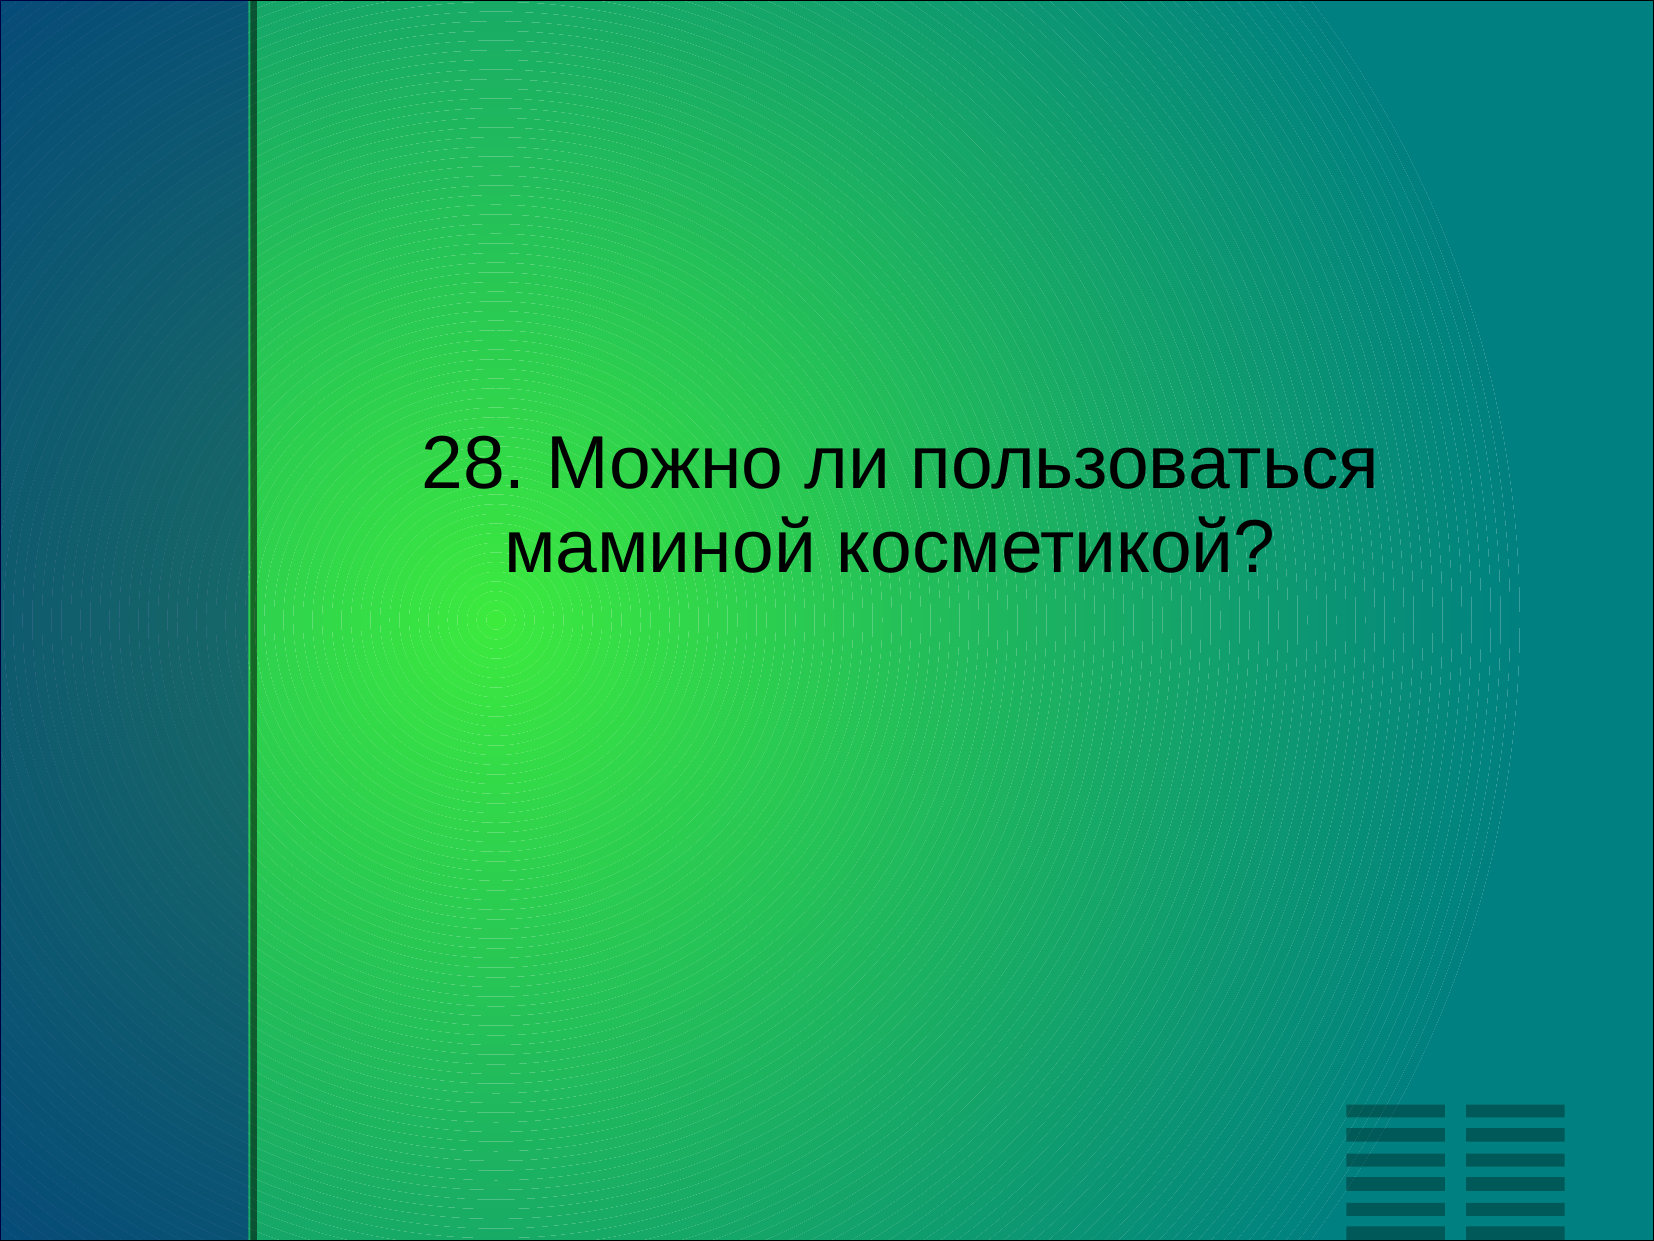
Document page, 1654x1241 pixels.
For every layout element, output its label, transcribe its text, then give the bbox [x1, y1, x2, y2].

text_box 28. Можно ли пользоваться маминой косметикой? [295, 413, 1506, 857]
